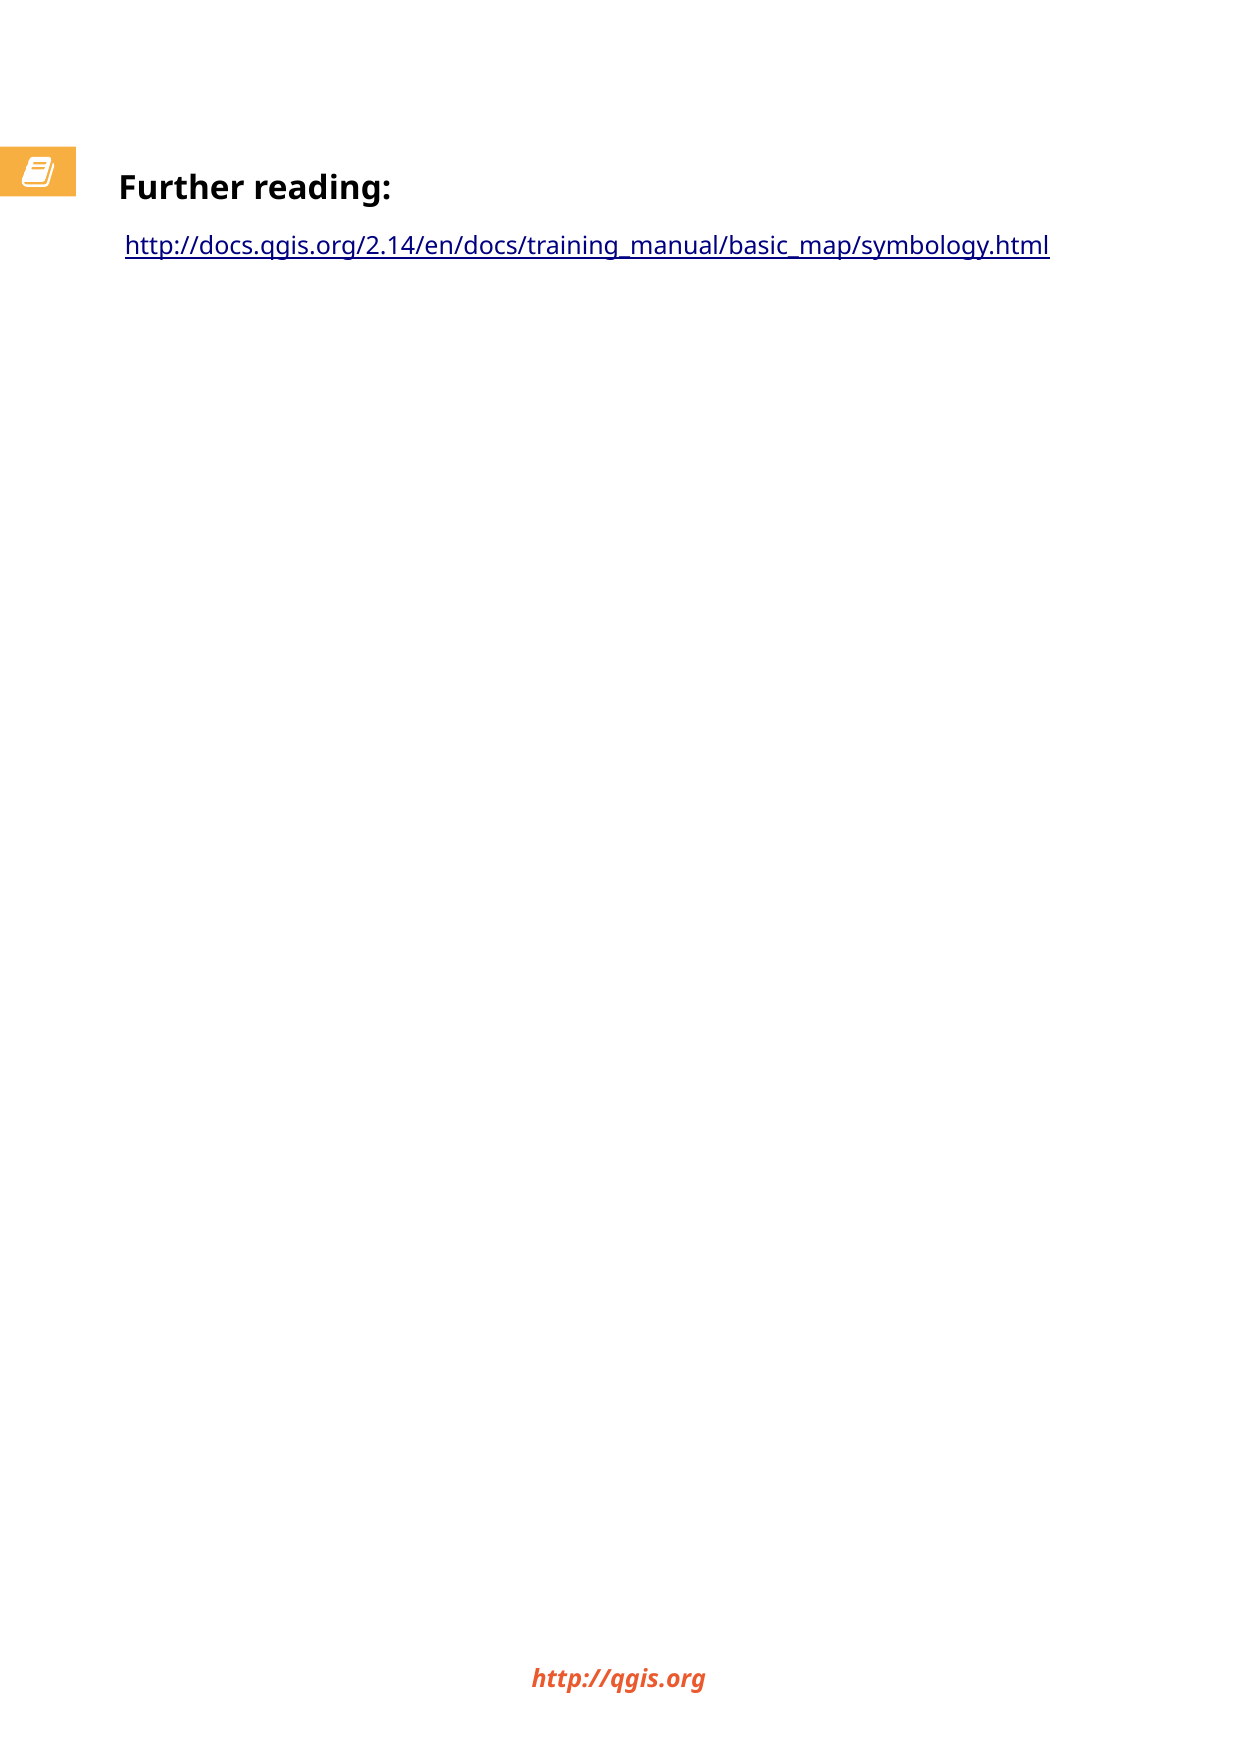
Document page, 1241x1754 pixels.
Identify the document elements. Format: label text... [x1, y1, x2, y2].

text http://docs.qgis.org/2.14/en/docs/training_manual/basic_map/symbology.html [118, 228, 1122, 262]
subtitle Further reading: [118, 164, 1122, 209]
